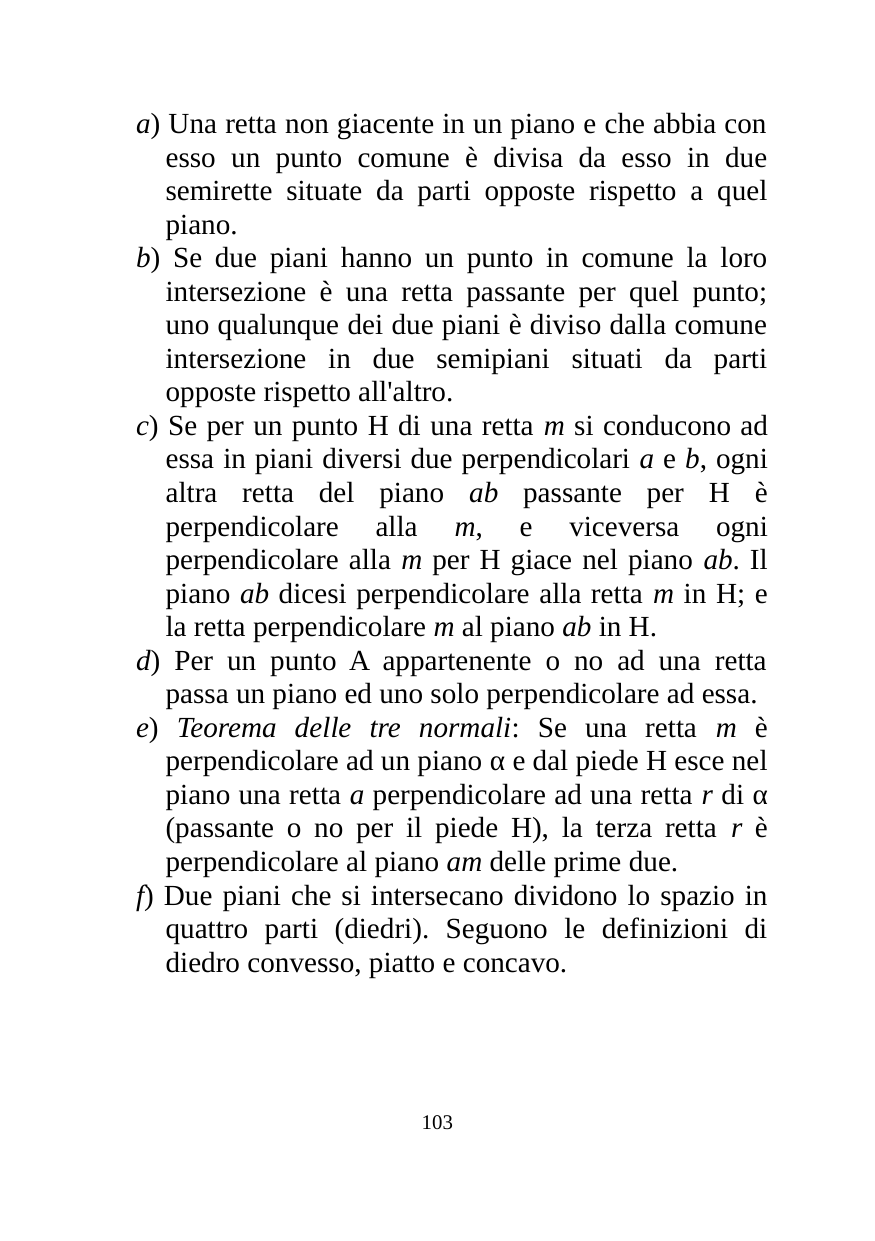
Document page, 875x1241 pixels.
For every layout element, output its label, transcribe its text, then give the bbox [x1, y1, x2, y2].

text d) Per un punto A appartenente o no ad una retta passa un piano ed uno solo perpendicolare ad essa. [136, 643, 768, 710]
text c) Se per un punto H di una retta m si conducono ad essa in piani diversi due perpendicolari a e b, ogni altra retta del piano ab passante per H è perpendicolare alla m, e viceversa ogni perpendicolare alla m per H giace nel piano ab. Il piano ab dicesi perpendicolare alla retta m in H; e la retta perpendicolare m al piano ab in H. [136, 408, 768, 643]
text b) Se due piani hanno un punto in comune la loro intersezione è una retta passante per quel punto; uno qualunque dei due piani è diviso dalla comune intersezione in due semipiani situati da parti opposte rispetto all'altro. [136, 240, 768, 408]
text e) Teorema delle tre normali: Se una retta m è perpendicolare ad un piano α e dal piede H esce nel piano una retta a perpendicolare ad una retta r di α (passante o no per il piede H), la terza retta r è perpendicolare al piano am delle prime due. [136, 710, 768, 878]
text f) Due piani che si intersecano dividono lo spazio in quattro parti (diedri). Seguono le definizioni di diedro convesso, piatto e concavo. [136, 878, 768, 978]
text a) Una retta non giacente in un piano e che abbia con esso un punto comune è divisa da esso in due semirette situate da parti opposte rispetto a quel piano. [136, 106, 768, 240]
